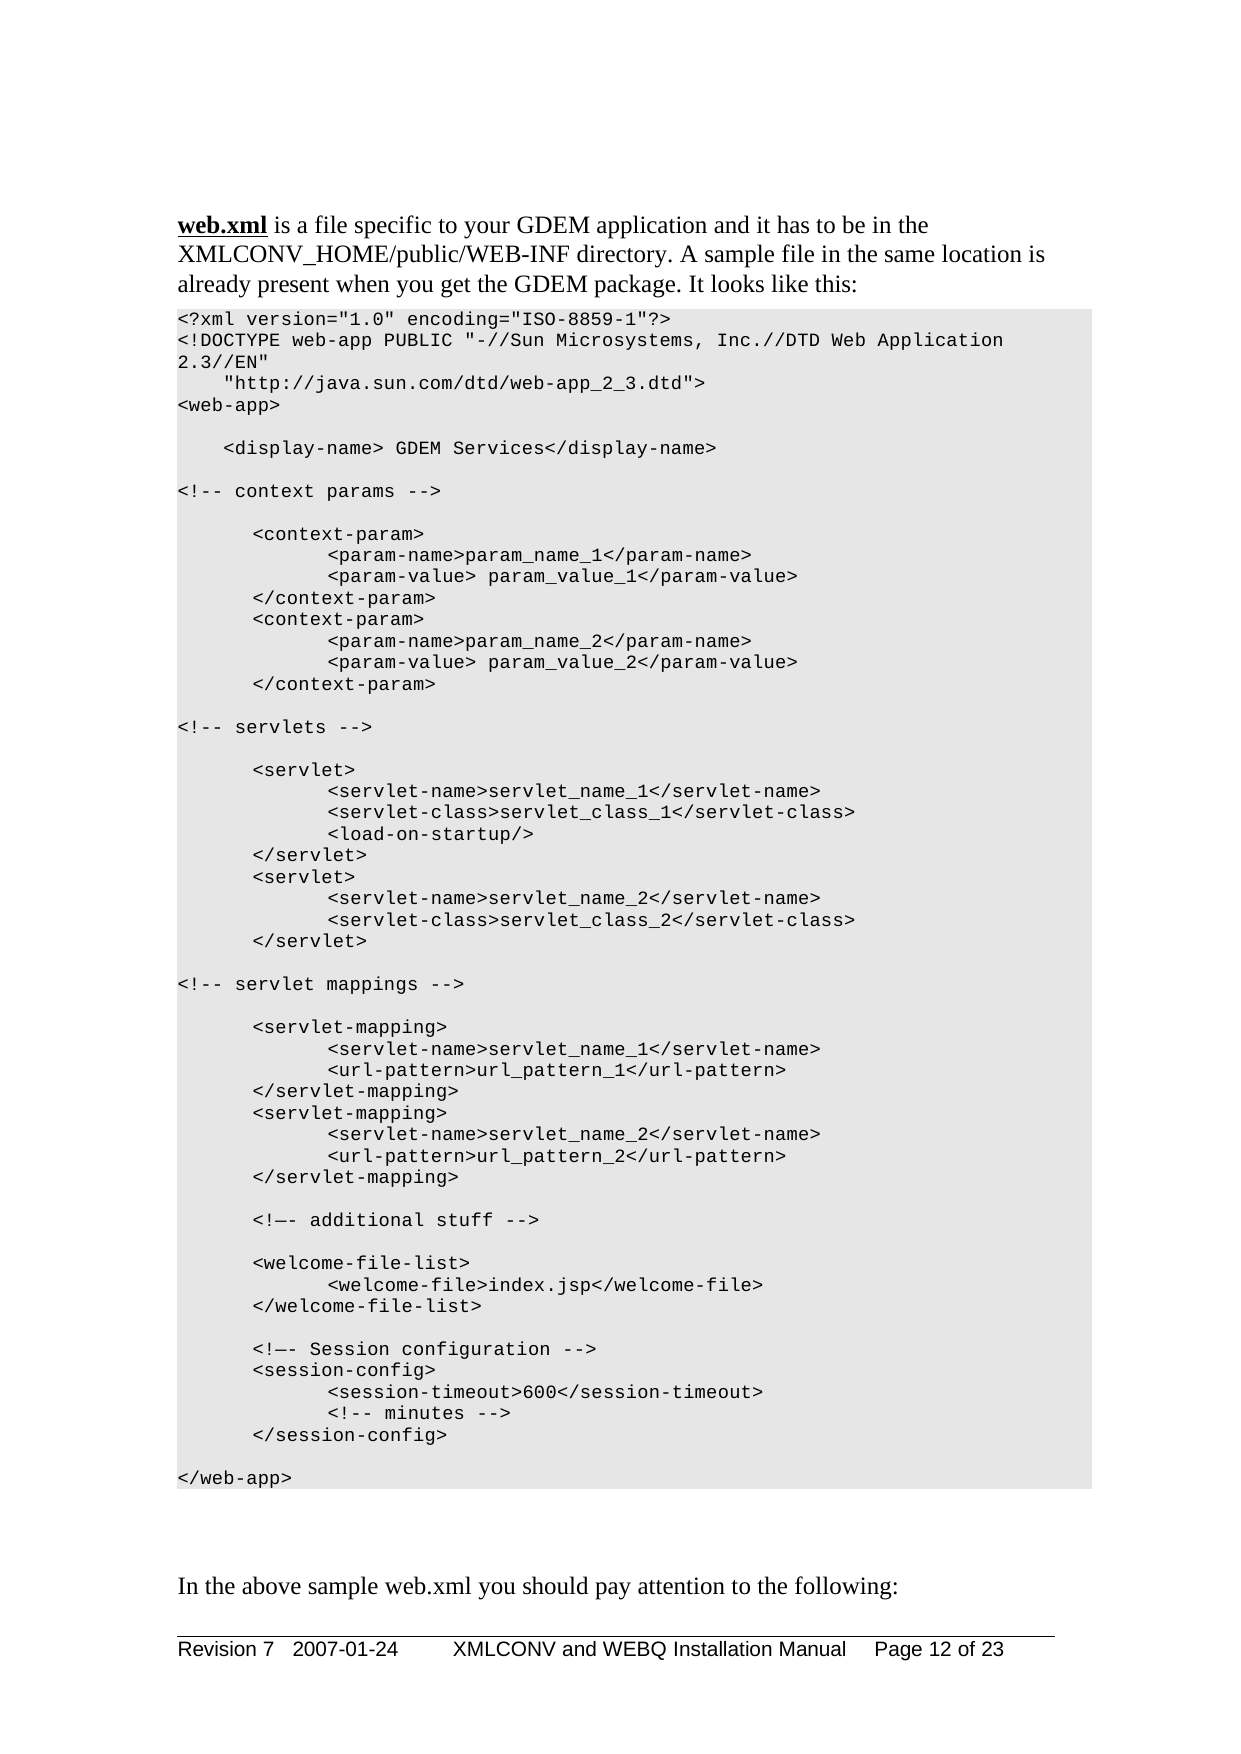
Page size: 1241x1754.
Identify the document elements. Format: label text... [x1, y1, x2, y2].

list <web-app> [177, 395, 1092, 417]
list <servlet-class>servlet_class_1</servlet-class> [177, 803, 1092, 824]
list <servlet-name>servlet_name_1</servlet-name> [177, 781, 1092, 803]
list </context-param> [177, 674, 1092, 696]
list <!—- additional stuff --> [177, 1211, 1092, 1232]
list <servlet> [177, 867, 1092, 889]
text In the above sample web.xml you should pay attention to the following: [177, 1571, 1092, 1600]
list </servlet-mapping> [177, 1082, 1092, 1103]
list <servlet-class>servlet_class_2</servlet-class> [177, 910, 1092, 932]
list </web-app> [177, 1468, 1092, 1489]
list <url-pattern>url_pattern_2</url-pattern> [177, 1146, 1092, 1168]
list <welcome-file-list> [177, 1253, 1092, 1275]
list <!DOCTYPE web-app PUBLIC "-//Sun Microsystems, Inc.//DTD Web Application 2.3//EN" [177, 331, 1092, 374]
list <?xml version="1.0" encoding="ISO-8859-1"?> [177, 309, 1092, 331]
list <param-value> param_value_1</param-value> [177, 567, 1092, 588]
list <load-on-startup/> [177, 824, 1092, 846]
list <!-- context params --> [177, 481, 1092, 502]
list <session-timeout>600</session-timeout> [177, 1382, 1092, 1404]
list <param-value> param_value_2</param-value> [177, 653, 1092, 674]
list <!—- Session configuration --> [177, 1339, 1092, 1361]
list </session-config> [177, 1425, 1092, 1447]
list <display-name> GDEM Services</display-name> [177, 438, 1092, 459]
list <!-- servlet mappings --> [177, 974, 1092, 996]
list <!-- minutes --> [177, 1404, 1092, 1425]
list </servlet> [177, 846, 1092, 867]
list <welcome-file>index.jsp</welcome-file> [177, 1275, 1092, 1296]
list </servlet> [177, 932, 1092, 953]
list </context-param> [177, 588, 1092, 610]
list <servlet-name>servlet_name_2</servlet-name> [177, 889, 1092, 910]
list </welcome-file-list> [177, 1296, 1092, 1318]
list <!-- servlets --> [177, 717, 1092, 738]
list <servlet-mapping> [177, 1103, 1092, 1125]
list <context-param> [177, 524, 1092, 545]
list "http://java.sun.com/dtd/web-app_2_3.dtd"> [177, 374, 1092, 395]
list <param-name>param_name_1</param-name> [177, 545, 1092, 567]
list <servlet-name>servlet_name_2</servlet-name> [177, 1125, 1092, 1146]
list <servlet-name>servlet_name_1</servlet-name> [177, 1039, 1092, 1060]
list <servlet-mapping> [177, 1017, 1092, 1039]
text web.xml is a file specific to your GDEM application and it has to be in the XMLCONV_HOME/public/WEB-INF directory. A sample file in the same location is already present when you get the GDEM package. It looks like this: [177, 210, 1092, 297]
list <servlet> [177, 760, 1092, 781]
list <context-param> [177, 610, 1092, 631]
list </servlet-mapping> [177, 1168, 1092, 1189]
list <url-pattern>url_pattern_1</url-pattern> [177, 1060, 1092, 1082]
list <session-config> [177, 1361, 1092, 1382]
list <param-name>param_name_2</param-name> [177, 631, 1092, 653]
